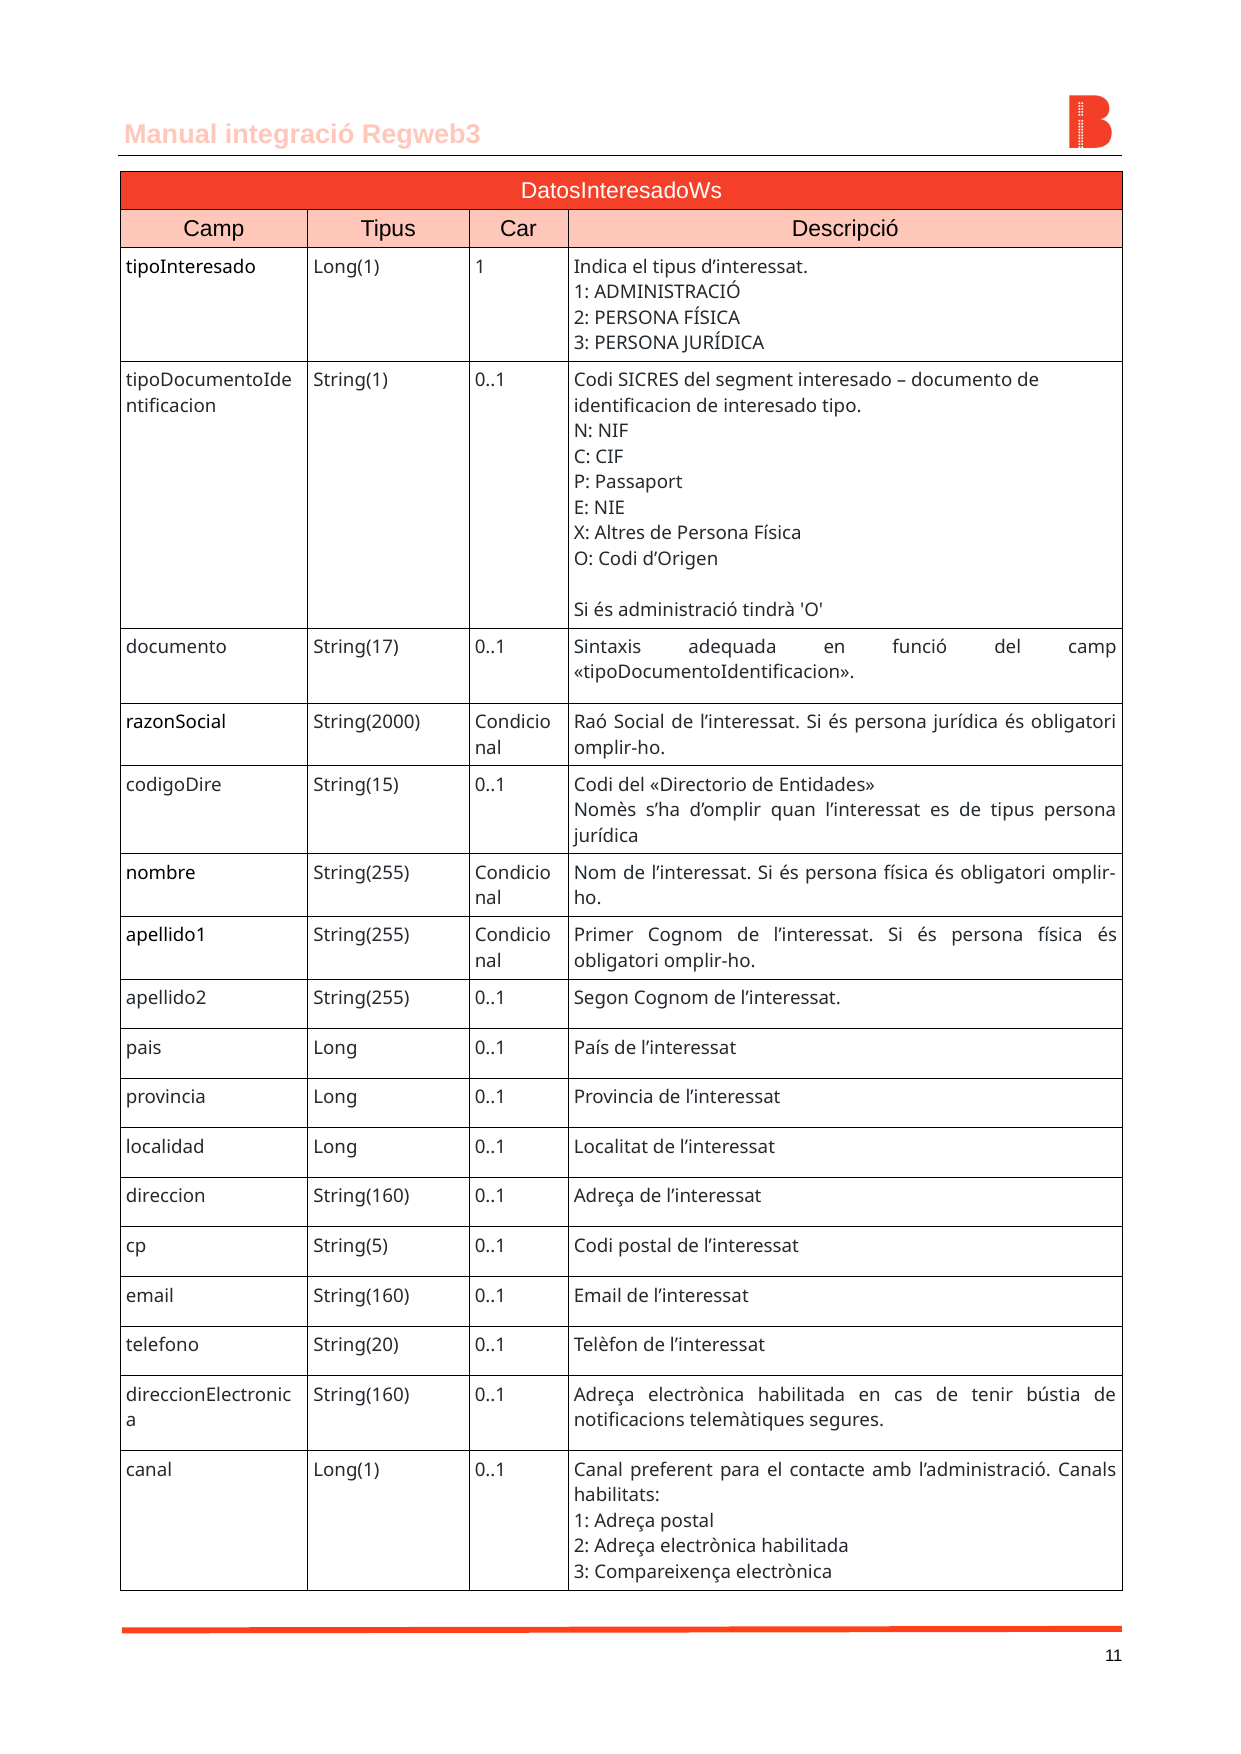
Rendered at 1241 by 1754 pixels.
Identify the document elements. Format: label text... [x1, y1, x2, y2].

table_cell Nom de l’interessat. Si és persona física és obligatori omplir-ho. [569, 854, 1122, 916]
table_cell Raó Social de l’interessat. Si és persona jurídica és obligatori omplir-ho. [569, 704, 1122, 765]
table_cell 0..1 [470, 1277, 568, 1326]
table_cell Descripció [569, 210, 1122, 247]
table_cell País de l’interessat [569, 1029, 1122, 1078]
table_cell Segon Cognom de l’interessat. [569, 980, 1122, 1028]
table_cell Adreça de l’interessat [569, 1178, 1122, 1226]
table_cell tipoInteresado [121, 248, 307, 361]
table_cell 1 [470, 248, 568, 361]
table_cell canal [121, 1451, 307, 1589]
table_cell Primer Cognom de l’interessat. Si és persona física és obligatori omplir-ho. [569, 917, 1122, 978]
table_cell 0..1 [470, 1178, 568, 1226]
table_cell 0..1 [470, 980, 568, 1028]
table_cell codigoDire [121, 766, 307, 853]
table_cell String(2000) [308, 704, 469, 765]
table_cell Car [470, 210, 568, 247]
table_cell Adreça electrònica habilitada en cas de tenir bústia de notificacions telemàtiques segures. [569, 1376, 1122, 1450]
table_cell 0..1 [470, 1079, 568, 1127]
table_cell Localitat de l’interessat [569, 1128, 1122, 1177]
table_cell nombre [121, 854, 307, 916]
table_cell Codi postal de l’interessat [569, 1227, 1122, 1276]
table_cell 0..1 [470, 629, 568, 703]
table_cell cp [121, 1227, 307, 1276]
table_cell Long [308, 1128, 469, 1177]
table_cell direccionElectronica [121, 1376, 307, 1450]
table_cell Codi del «Directorio de Entidades» Nomès s’ha d’omplir quan l’interessat es de tipus persona jurídica [569, 766, 1122, 853]
table_cell String(1) [308, 362, 469, 627]
table_cell Canal preferent para el contacte amb l’administració. Canals habilitats: 1: Adreça postal 2: Adreça electrònica habilitada 3: Compareixença electrònica [569, 1451, 1122, 1589]
table_cell String(160) [308, 1376, 469, 1450]
table_cell 0..1 [470, 1376, 568, 1450]
table_cell localidad [121, 1128, 307, 1177]
table_cell Sintaxis adequada en funció del camp «tipoDocumentoIdentificacion». [569, 629, 1122, 703]
table_cell String(255) [308, 854, 469, 916]
table_cell tipoDocumentoIdentificacion [121, 362, 307, 627]
table_cell String(160) [308, 1277, 469, 1326]
table_cell 0..1 [470, 1128, 568, 1177]
picture [1063, 94, 1117, 150]
table_cell String(255) [308, 917, 469, 978]
table_cell Long(1) [308, 248, 469, 361]
table_cell String(255) [308, 980, 469, 1028]
table_cell apellido2 [121, 980, 307, 1028]
table_cell 0..1 [470, 1227, 568, 1276]
table_cell Email de l’interessat [569, 1277, 1122, 1326]
table_cell Long(1) [308, 1451, 469, 1589]
table_cell Long [308, 1029, 469, 1078]
table_cell Indica el tipus d’interessat. 1: ADMINISTRACIÓ 2: PERSONA FÍSICA 3: PERSONA JURÍDICA [569, 248, 1122, 361]
table_cell documento [121, 629, 307, 703]
table_cell email [121, 1277, 307, 1326]
table_cell Codi SICRES del segment interesado – documento de identificacion de interesado tipo. N: NIF C: CIF P: Passaport E: NIE X: Altres de Persona Física O: Codi d’Origen Si és administració tindrà 'O' [569, 362, 1122, 627]
table_cell pais [121, 1029, 307, 1078]
table_cell direccion [121, 1178, 307, 1226]
table_cell Provincia de l’interessat [569, 1079, 1122, 1127]
table_cell apellido1 [121, 917, 307, 978]
table_cell 0..1 [470, 766, 568, 853]
table_cell String(160) [308, 1178, 469, 1226]
table_cell Tipus [308, 210, 469, 247]
table_cell 0..1 [470, 1327, 568, 1375]
table_cell Condicional [470, 704, 568, 765]
table_cell 0..1 [470, 1029, 568, 1078]
table_cell String(15) [308, 766, 469, 853]
table_cell provincia [121, 1079, 307, 1127]
table_cell String(20) [308, 1327, 469, 1375]
table_cell String(5) [308, 1227, 469, 1276]
table_header DatosInteresadoWs [121, 172, 1122, 209]
table_cell telefono [121, 1327, 307, 1375]
table_cell Long [308, 1079, 469, 1127]
table_cell razonSocial [121, 704, 307, 765]
table_cell Condicional [470, 854, 568, 916]
table_cell Telèfon de l’interessat [569, 1327, 1122, 1375]
table_cell Camp [121, 210, 307, 247]
table_cell Condicional [470, 917, 568, 978]
table_cell 0..1 [470, 1451, 568, 1589]
table_cell String(17) [308, 629, 469, 703]
table_cell 0..1 [470, 362, 568, 627]
